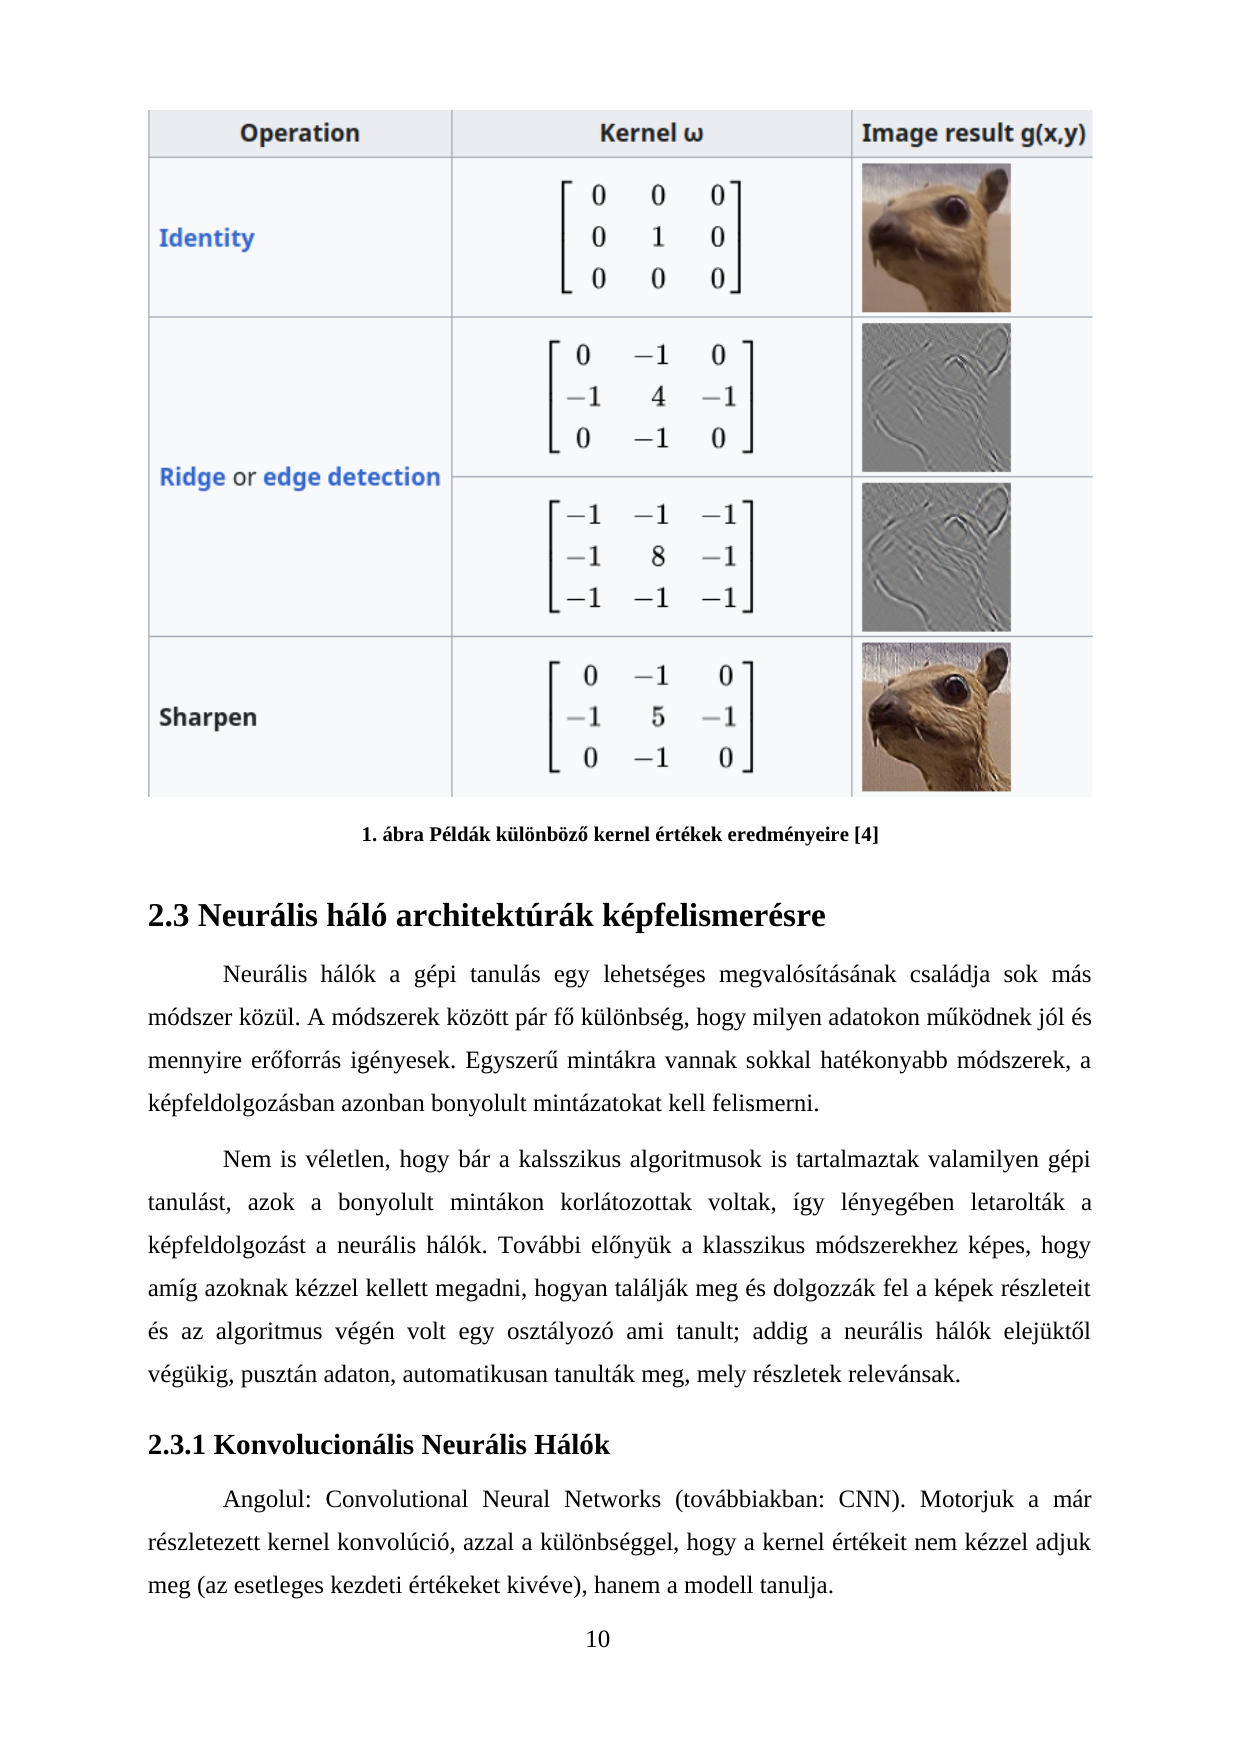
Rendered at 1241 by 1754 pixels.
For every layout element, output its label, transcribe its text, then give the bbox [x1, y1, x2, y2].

subtitle Konvolucionális Neurális Hálók [148, 1427, 1092, 1461]
text Angolul: Convolutional Neural Networks (továbbiakban: CNN). Motorjuk a már részletezett kernel konvolúció, azzal a különbséggel, hogy a kernel értékeit nem kézzel adjuk meg (az esetleges kezdeti értékeket kivéve), hanem a modell tanulja. [148, 1484, 1092, 1599]
subtitle Neurális háló architektúrák képfelismerésre [148, 846, 1092, 933]
text 1. ábra Példák különböző kernel értékek eredményeire [4] [148, 797, 1092, 846]
picture [147, 110, 1093, 797]
text Neurális hálók a gépi tanulás egy lehetséges megvalósításának családja sok más módszer közül. A módszerek között pár fő különbség, hogy milyen adatokon működnek jól és mennyire erőforrás igényesek. Egyszerű mintákra vannak sokkal hatékonyabb módszerek, a képfeldolgozásban azonban bonyolult mintázatokat kell felismerni. [148, 959, 1092, 1117]
text Nem is véletlen, hogy bár a kalsszikus algoritmusok is tartalmaztak valamilyen gépi tanulást, azok a bonyolult mintákon korlátozottak voltak, így lényegében letarolták a képfeldolgozást a neurális hálók. További előnyük a klasszikus módszerekhez képes, hogy amíg azoknak kézzel kellett megadni, hogyan találják meg és dolgozzák fel a képek részleteit és az algoritmus végén volt egy osztályozó ami tanult; addig a neurális hálók elejüktől végükig, pusztán adaton, automatikusan tanulták meg, mely részletek relevánsak. [148, 1144, 1092, 1388]
